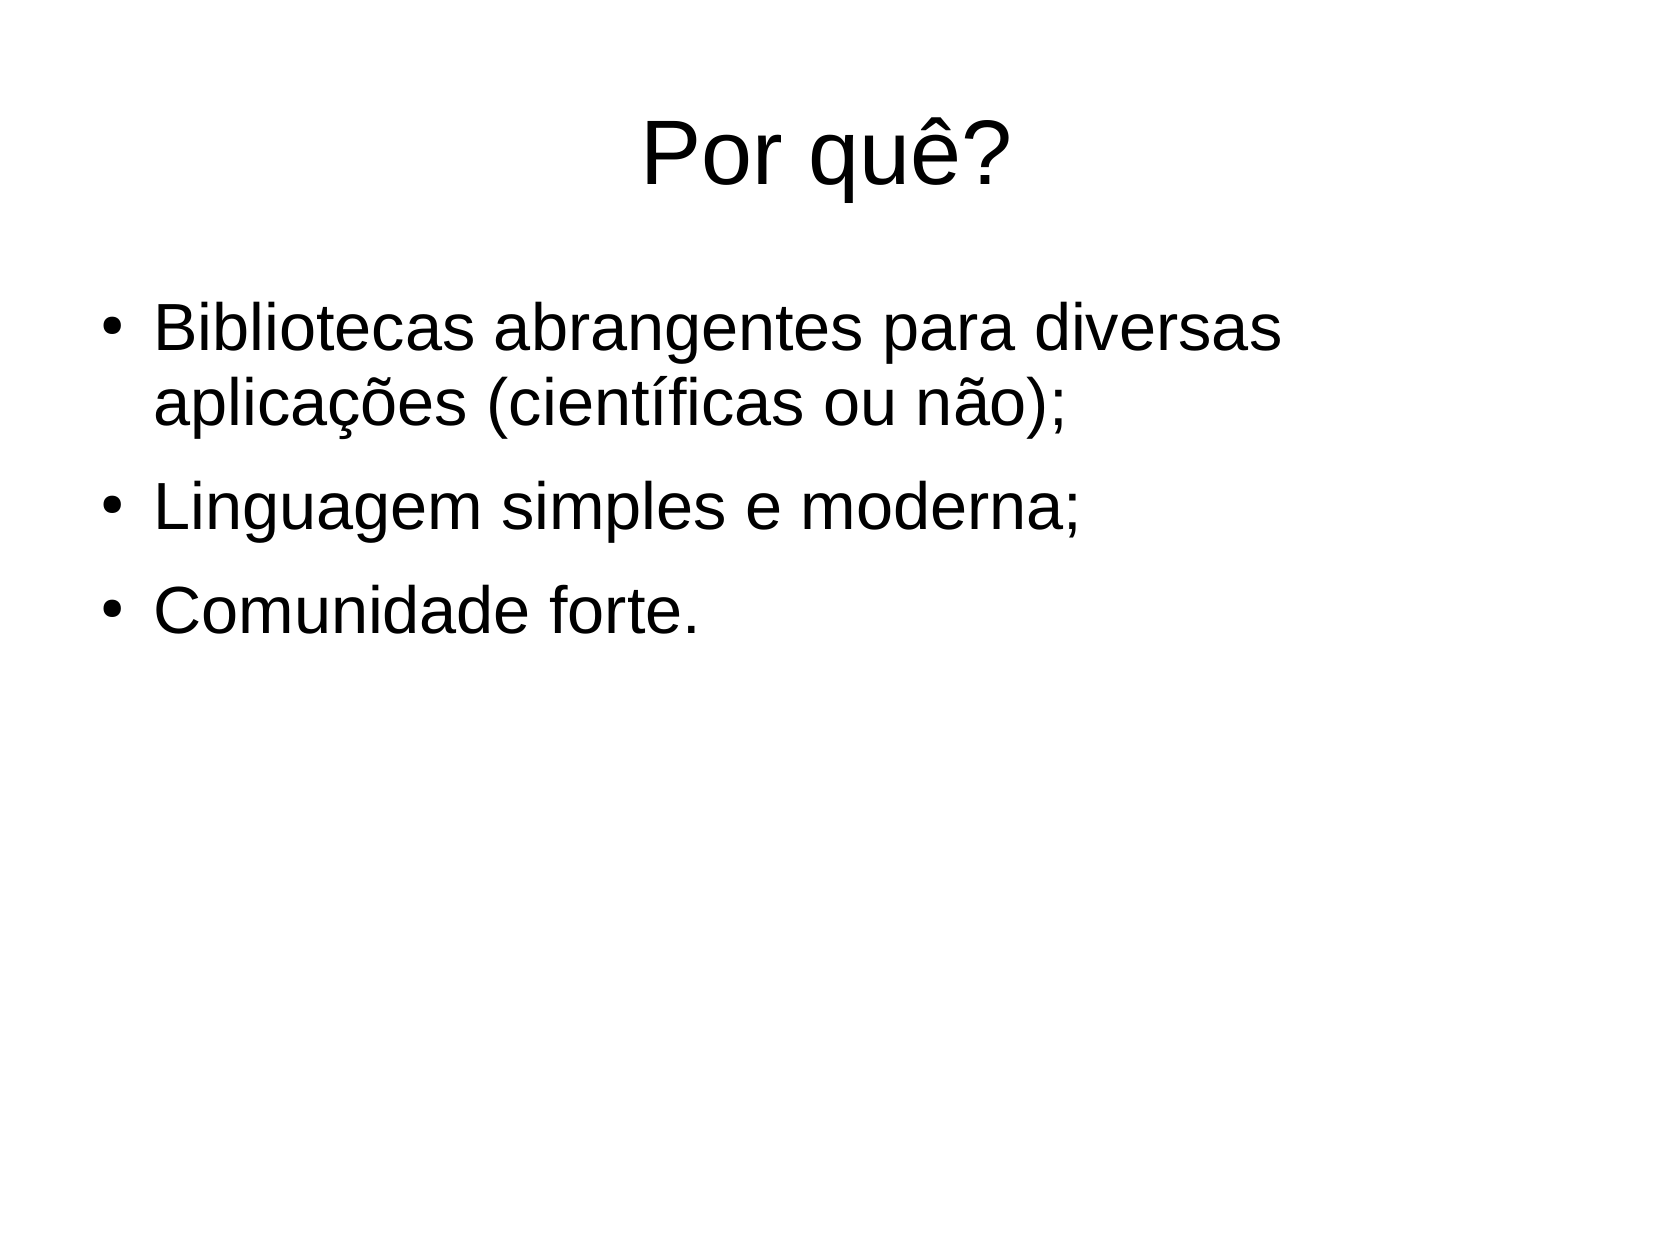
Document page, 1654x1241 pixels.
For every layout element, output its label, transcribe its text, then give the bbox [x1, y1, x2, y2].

list Bibliotecas abrangentes para diversas aplicações (científicas ou não); Linguagem simples e moderna; Comunidade forte. [82, 290, 1571, 1010]
title Por quê? [82, 49, 1571, 257]
